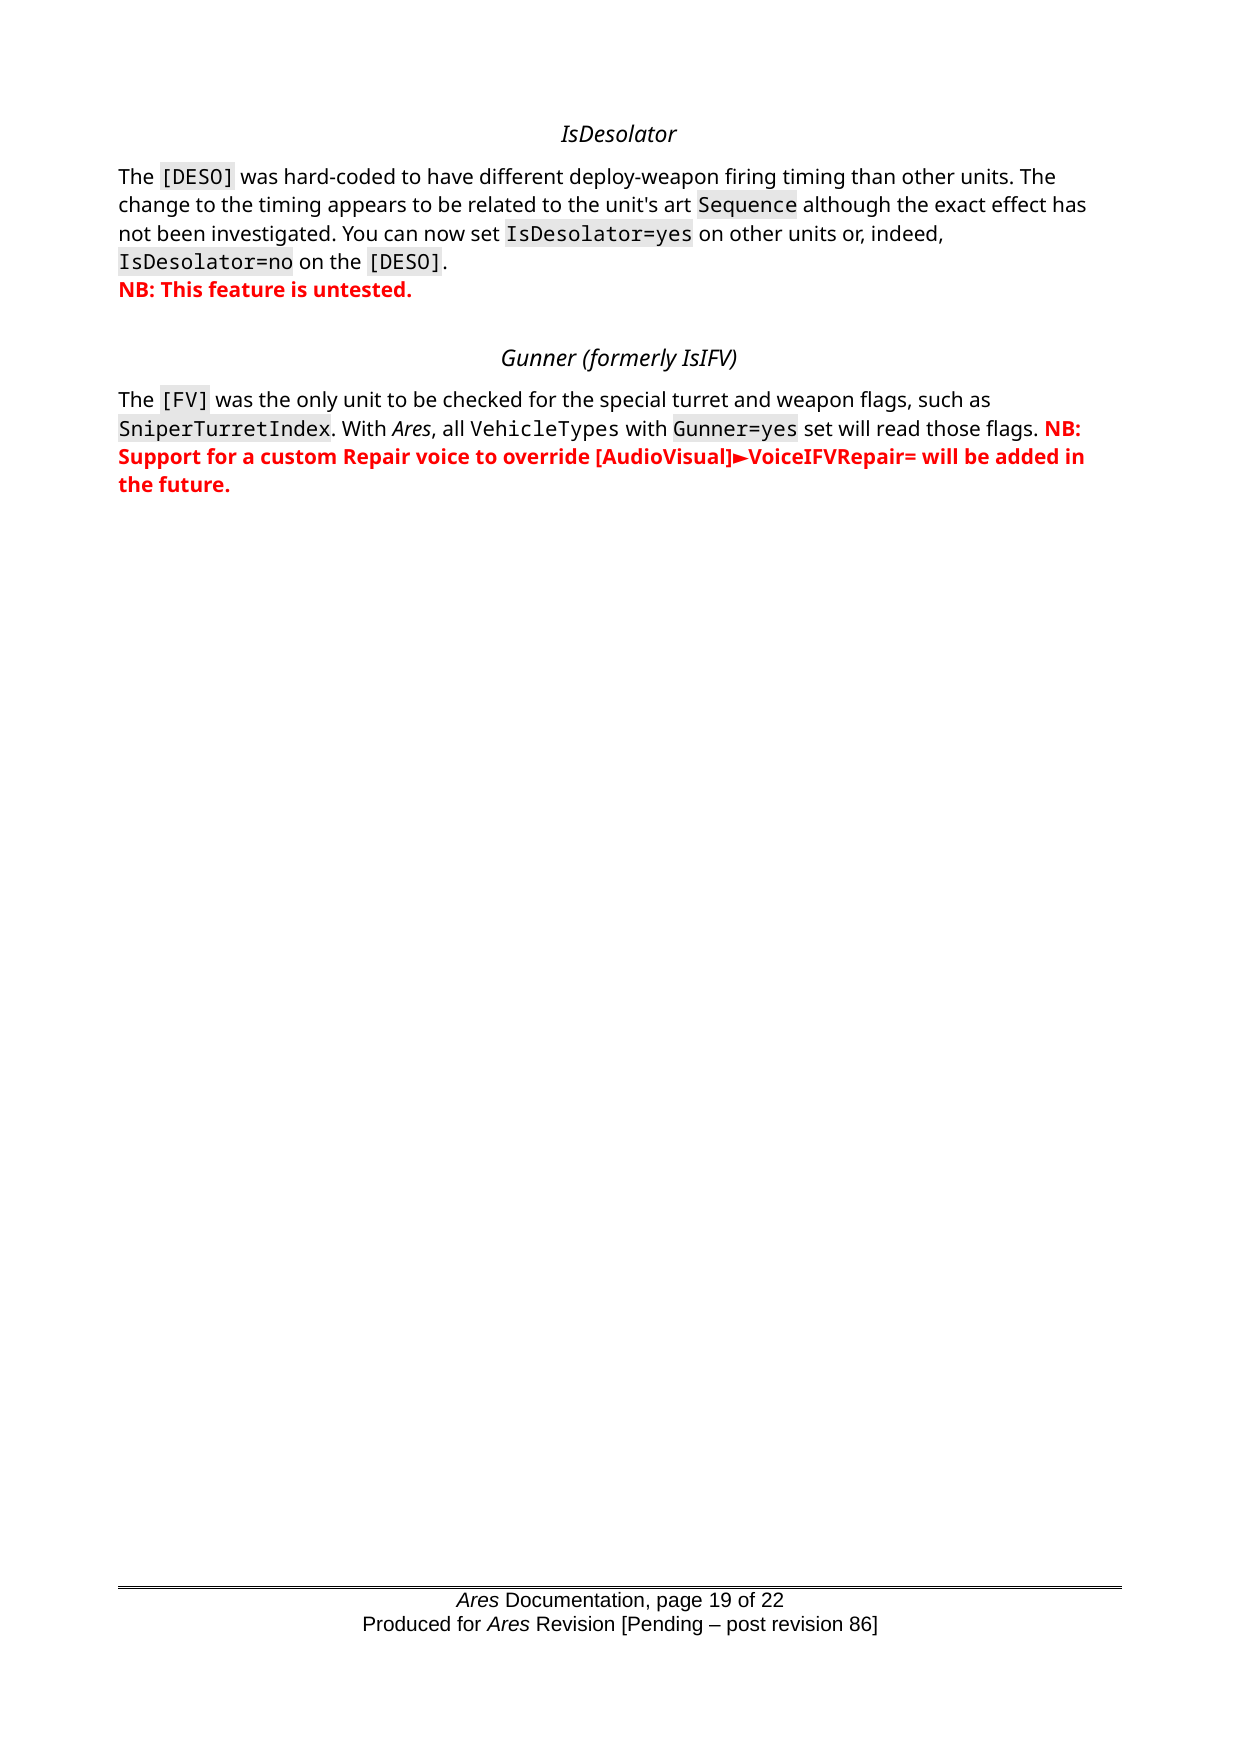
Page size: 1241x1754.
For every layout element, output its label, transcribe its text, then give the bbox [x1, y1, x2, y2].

text The [FV] was the only unit to be checked for the special turret and weapon flags, such as SniperTurretIndex. With Ares, all VehicleTypes with Gunner=yes set will read those flags. NB: Support for a custom Repair voice to override [AudioVisual]►VoiceIFVRepair= will be added in the future. [118, 385, 1122, 499]
subtitle Gunner (formerly IsIFV) [118, 342, 1122, 373]
text The [DESO] was hard-coded to have different deploy-weapon firing timing than other units. The change to the timing appears to be related to the unit's art Sequence although the exact effect has not been investigated. You can now set IsDesolator=yes on other units or, indeed, IsDesolator=no on the [DESO]. NB: This feature is untested. [118, 162, 1122, 304]
subtitle IsDesolator [118, 118, 1122, 149]
